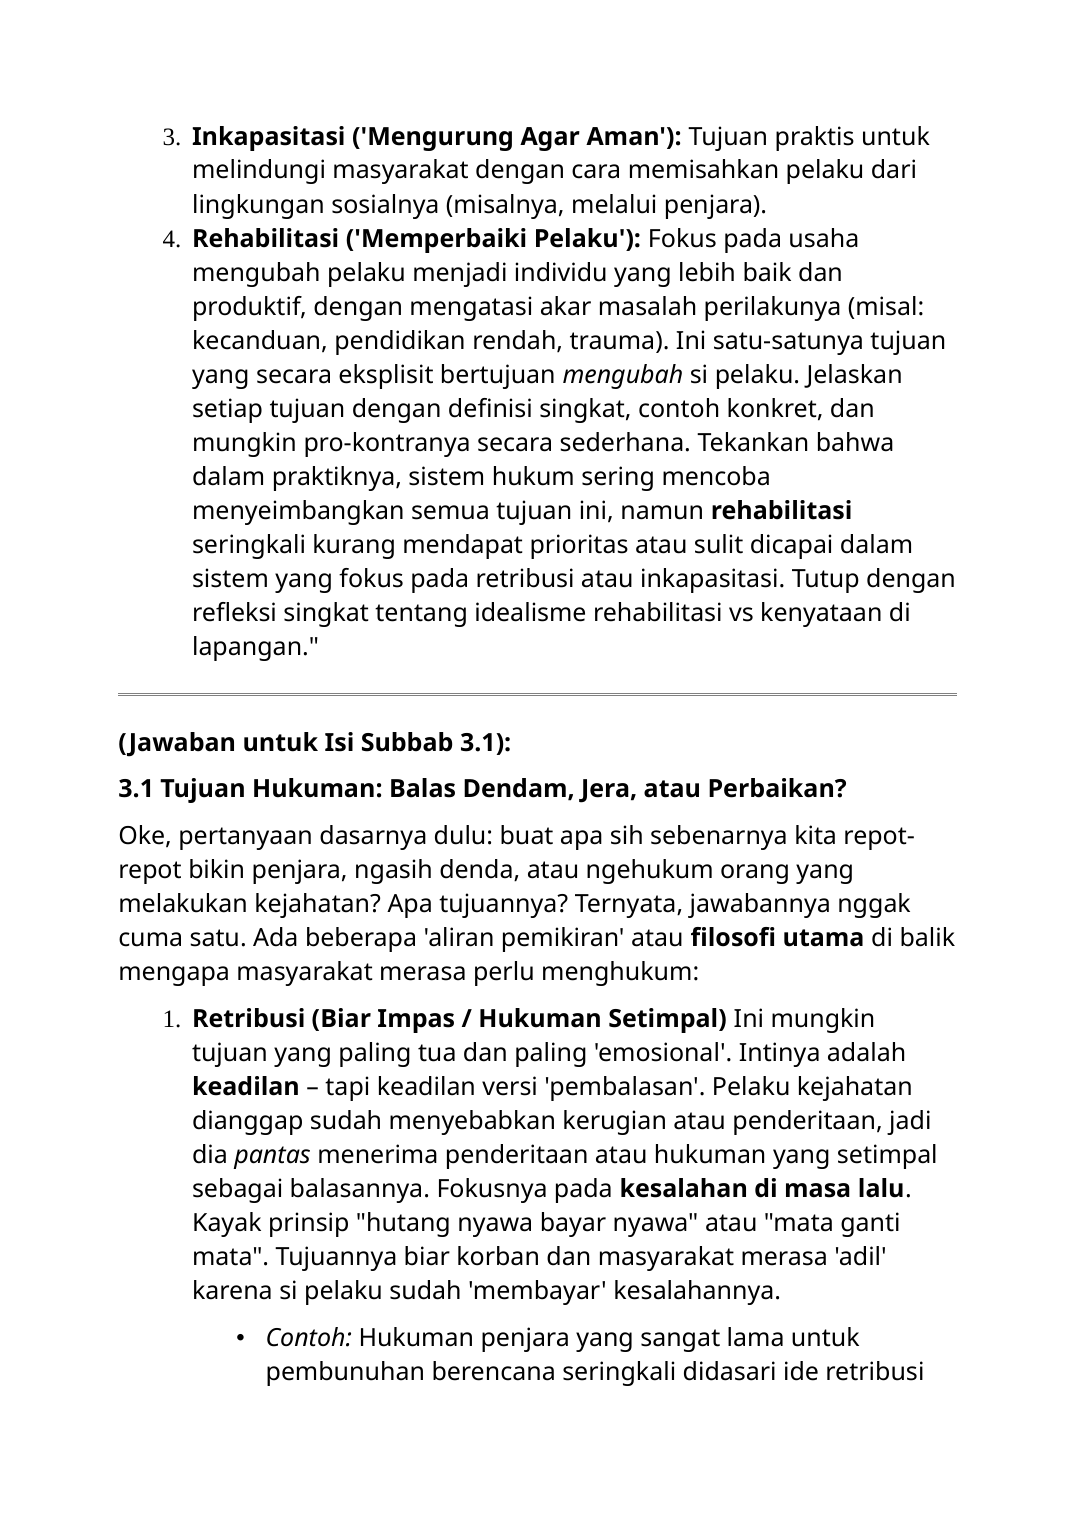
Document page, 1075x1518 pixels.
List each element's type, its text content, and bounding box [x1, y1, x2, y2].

list Rehabilitasi ('Memperbaiki Pelaku'): Fokus pada usaha mengubah pelaku menjadi individu yang lebih baik dan produktif, dengan mengatasi akar masalah perilakunya (misal: kecanduan, pendidikan rendah, trauma). Ini satu-satunya tujuan yang secara eksplisit bertujuan mengubah si pelaku. Jelaskan setiap tujuan dengan definisi singkat, contoh konkret, dan mungkin pro-kontranya secara sederhana. Tekankan bahwa dalam praktiknya, sistem hukum sering mencoba menyeimbangkan semua tujuan ini, namun rehabilitasi seringkali kurang mendapat prioritas atau sulit dicapai dalam sistem yang fokus pada retribusi atau inkapasitasi. Tutup dengan refleksi singkat tentang idealisme rehabilitasi vs kenyataan di lapangan." [162, 220, 957, 663]
list Inkapasitasi ('Mengurung Agar Aman'): Tujuan praktis untuk melindungi masyarakat dengan cara memisahkan pelaku dari lingkungan sosialnya (misalnya, melalui penjara). [162, 118, 957, 220]
list Retribusi (Biar Impas / Hukuman Setimpal) Ini mungkin tujuan yang paling tua dan paling 'emosional'. Intinya adalah keadilan – tapi keadilan versi 'pembalasan'. Pelaku kejahatan dianggap sudah menyebabkan kerugian atau penderitaan, jadi dia pantas menerima penderitaan atau hukuman yang setimpal sebagai balasannya. Fokusnya pada kesalahan di masa lalu. Kayak prinsip "hutang nyawa bayar nyawa" atau "mata ganti mata". Tujuannya biar korban dan masyarakat merasa 'adil' karena si pelaku sudah 'membayar' kesalahannya. [162, 1000, 957, 1307]
text Oke, pertanyaan dasarnya dulu: buat apa sih sebenarnya kita repot-repot bikin penjara, ngasih denda, atau ngehukum orang yang melakukan kejahatan? Apa tujuannya? Ternyata, jawabannya nggak cuma satu. Ada beberapa 'aliran pemikiran' atau filosofi utama di balik mengapa masyarakat merasa perlu menghukum: [118, 818, 957, 988]
list Contoh: Hukuman penjara yang sangat lama untuk pembunuhan berencana seringkali didasari ide retribusi [236, 1319, 957, 1388]
text (Jawaban untuk Isi Subbab 3.1): [118, 724, 957, 758]
text 3.1 Tujuan Hukuman: Balas Dendam, Jera, atau Perbaikan? [118, 771, 957, 805]
